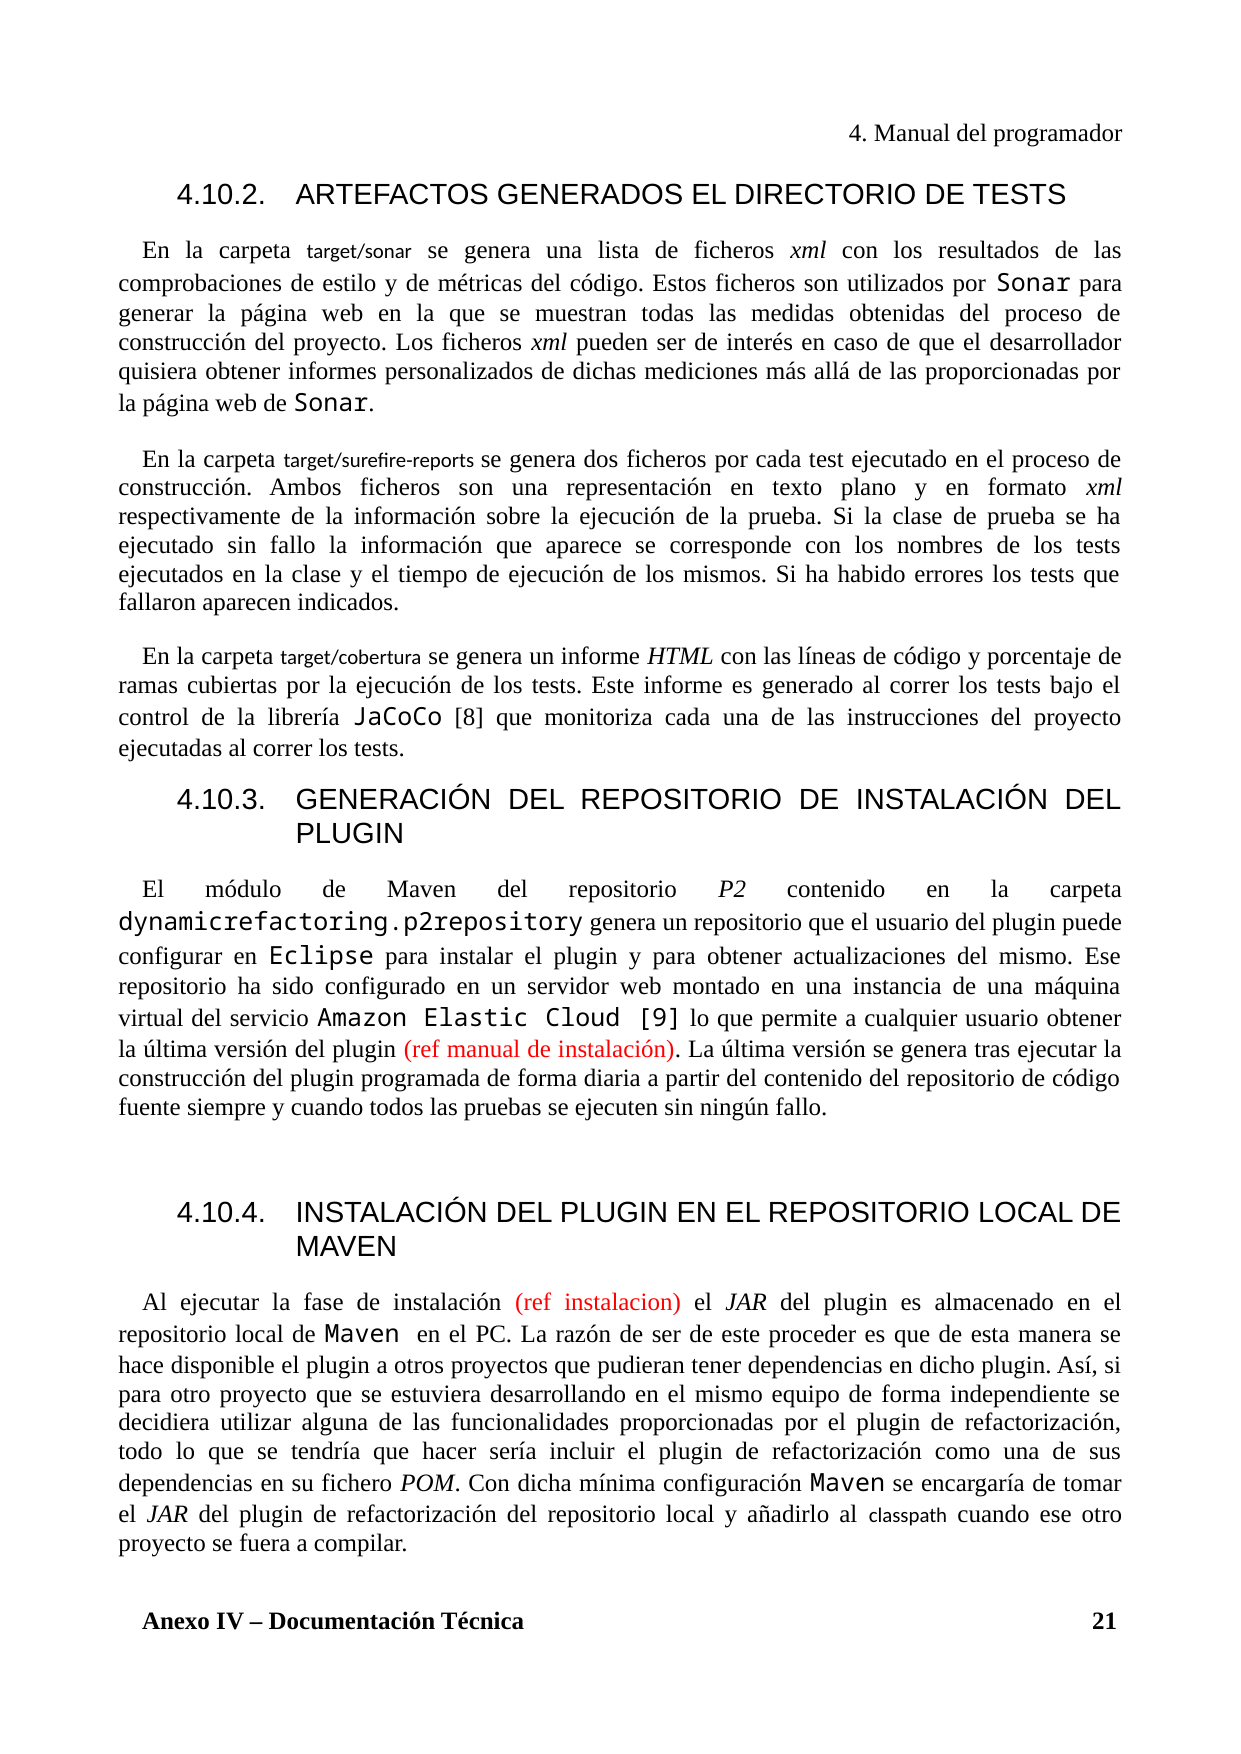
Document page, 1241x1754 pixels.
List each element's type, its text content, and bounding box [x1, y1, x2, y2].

text Al ejecutar la fase de instalación (ref instalacion) el JAR del plugin es almacenado en el repositorio local de Maven en el PC. La razón de ser de este proceder es que de esta manera se hace disponible el plugin a otros proyectos que pudieran tener dependencias en dicho plugin. Así, si para otro proyecto que se estuviera desarrollando en el mismo equipo de forma independiente se decidiera utilizar alguna de las funcionalidades proporcionadas por el plugin de refactorización, todo lo que se tendría que hacer sería incluir el plugin de refactorización como una de sus dependencias en su fichero POM. Con dicha mínima configuración Maven se encargaría de tomar el JAR del plugin de refactorización del repositorio local y añadirlo al classpath cuando ese otro proyecto se fuera a compilar. [118, 1287, 1122, 1556]
text En la carpeta target/cobertura se genera un informe HTML con las líneas de código y porcentaje de ramas cubiertas por la ejecución de los tests. Este informe es generado al correr los tests bajo el control de la librería JaCoCo [8] que monitoriza cada una de las instrucciones del proyecto ejecutadas al correr los tests. [118, 641, 1122, 762]
subtitle Artefactos generados el directorio de tests [266, 177, 1122, 211]
text El módulo de Maven del repositorio P2 contenido en la carpeta dynamicrefactoring.p2repository genera un repositorio que el usuario del plugin puede configurar en Eclipse para instalar el plugin y para obtener actualizaciones del mismo. Ese repositorio ha sido configurado en un servidor web montado en una instancia de una máquina virtual del servicio Amazon Elastic Cloud [9] lo que permite a cualquier usuario obtener la última versión del plugin (ref manual de instalación). La última versión se genera tras ejecutar la construcción del plugin programada de forma diaria a partir del contenido del repositorio de código fuente siempre y cuando todos las pruebas se ejecuten sin ningún fallo. [118, 874, 1122, 1120]
subtitle Instalación del plugin en el repositorio local de Maven [266, 1195, 1122, 1262]
subtitle Generación del repositorio de instalación del plugin [266, 782, 1122, 849]
text En la carpeta target/surefire-reports se genera dos ficheros por cada test ejecutado en el proceso de construcción. Ambos ficheros son una representación en texto plano y en formato xml respectivamente de la información sobre la ejecución de la prueba. Si la clase de prueba se ha ejecutado sin fallo la información que aparece se corresponde con los nombres de los tests ejecutados en la clase y el tiempo de ejecución de los mismos. Si ha habido errores los tests que fallaron aparecen indicados. [118, 444, 1122, 616]
text En la carpeta target/sonar se genera una lista de ficheros xml con los resultados de las comprobaciones de estilo y de métricas del código. Estos ficheros son utilizados por Sonar para generar la página web en la que se muestran todas las medidas obtenidas del proceso de construcción del proyecto. Los ficheros xml pueden ser de interés en caso de que el desarrollador quisiera obtener informes personalizados de dichas mediciones más allá de las proporcionadas por la página web de Sonar. [118, 236, 1122, 419]
